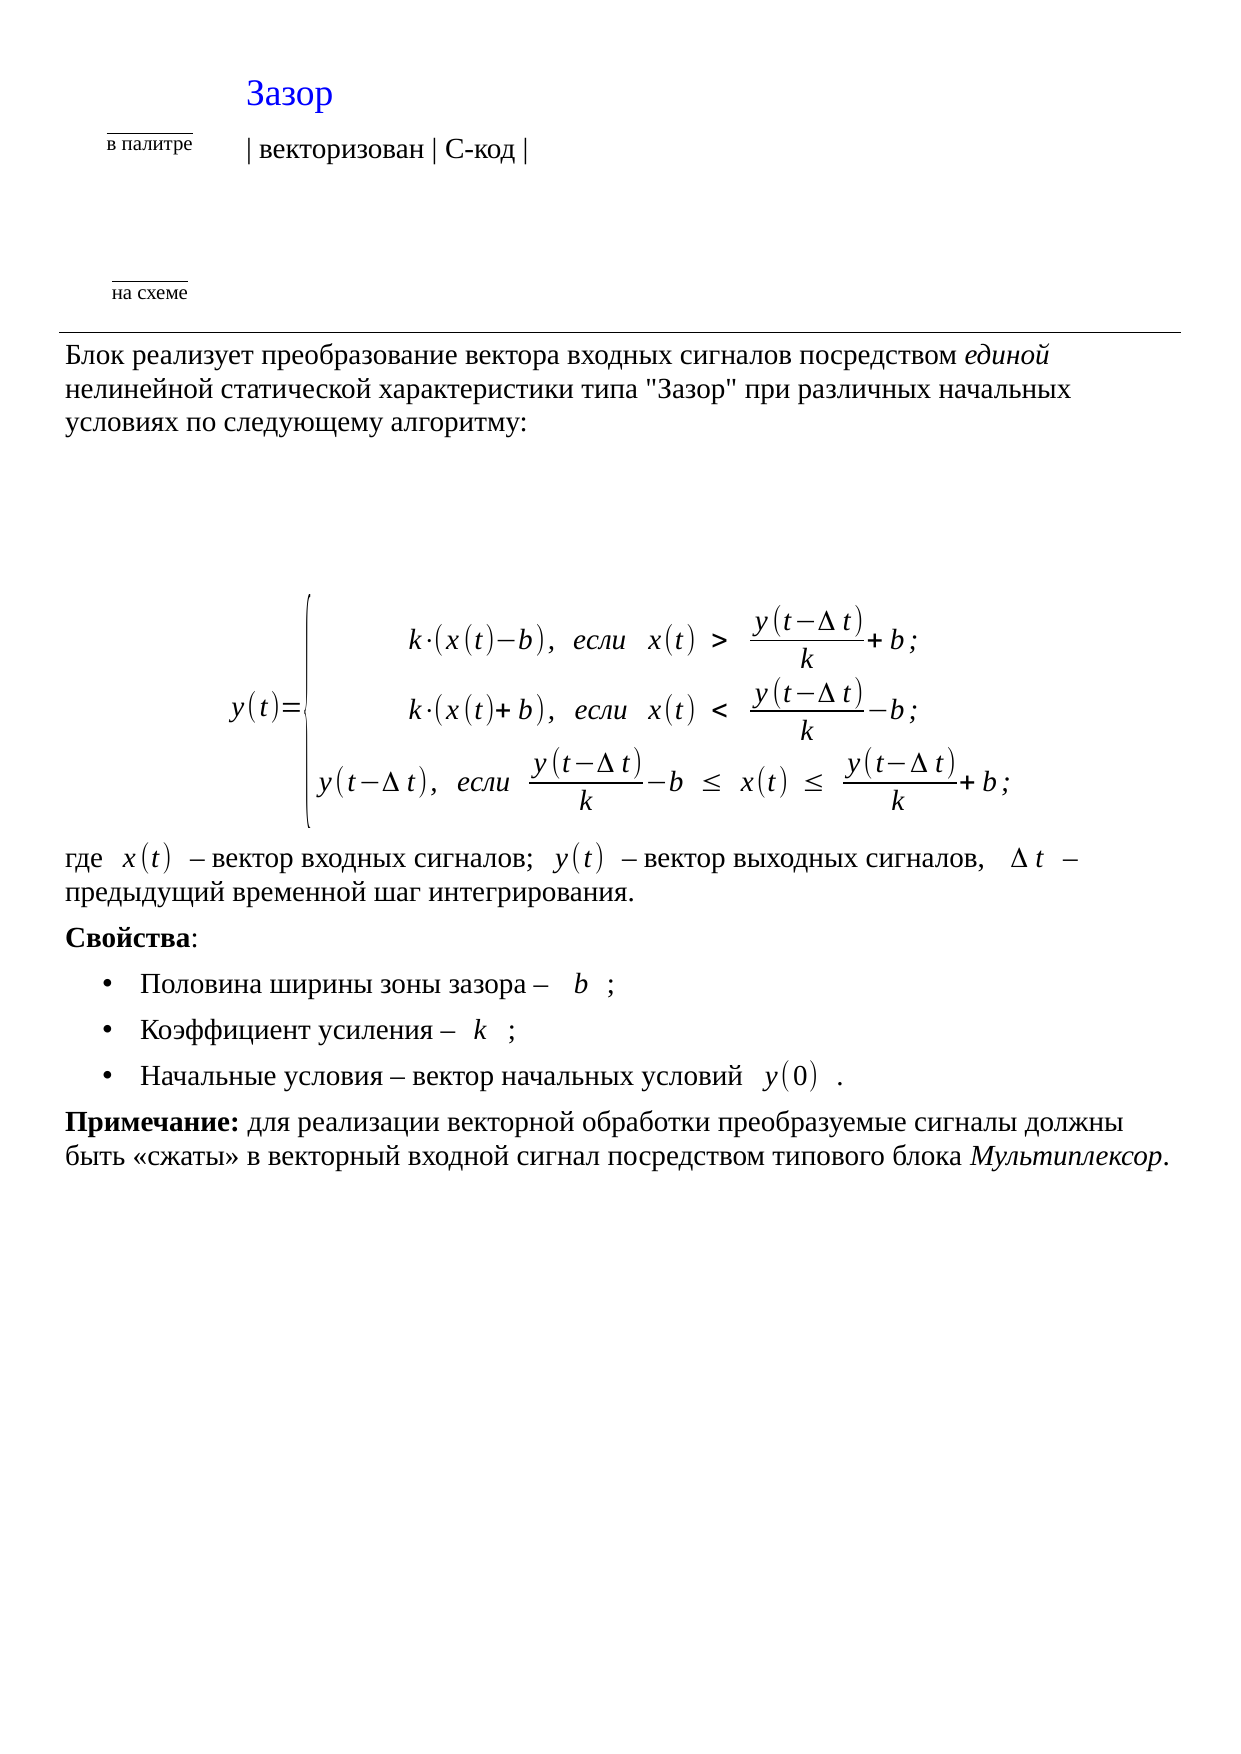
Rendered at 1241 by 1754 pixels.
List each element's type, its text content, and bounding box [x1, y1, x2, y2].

table_header Зазор [240, 59, 1181, 125]
table_cell на схеме [59, 274, 240, 332]
table_header [59, 59, 240, 125]
table_cell Блок реализует преобразование вектора входных сигналов посредством единой нелинейной статической характеристики типа "Зазор" при различных начальных условиях по следующему алгоритму: где– вектор входных сигналов;– вектор выходных сигналов, – предыдущий временной шаг интегрирования. Свойства: Половина ширины зоны зазора – ; Коэффициент усиления –; Начальные условия – вектор начальных условий. Примечание: для реализации векторной обработки преобразуемые сигналы должны быть «сжаты» в векторный входной сигнал посредством типового блока Мультиплексор. [59, 333, 1181, 1190]
table_cell | векторизован | C-код | [240, 125, 1181, 183]
table_cell [240, 274, 1181, 332]
table_cell [59, 183, 240, 274]
table_cell [240, 183, 1181, 274]
table_cell в палитре [59, 125, 240, 183]
